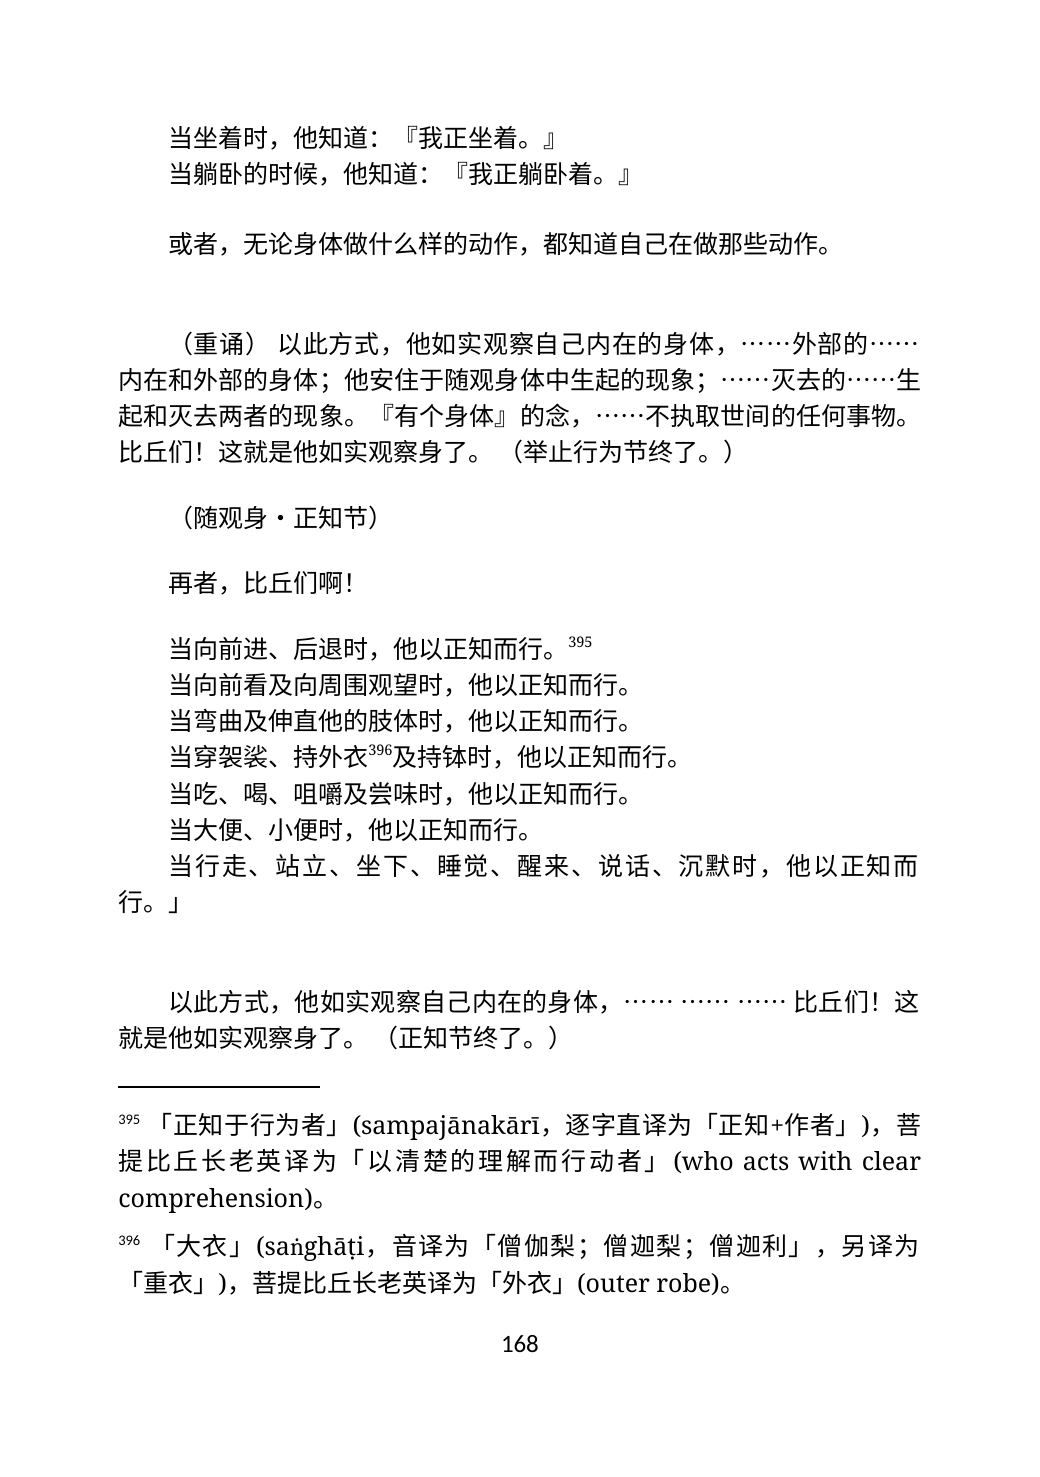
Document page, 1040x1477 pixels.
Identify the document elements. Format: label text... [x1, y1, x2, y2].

text 或者，无论身体做什么样的动作，都知道自己在做那些动作。 [118, 225, 921, 261]
text （随观身‧正知节） [118, 498, 921, 534]
text （重诵） 以此方式，他如实观察自己内在的身体，……外部的……内在和外部的身体；他安住于随观身体中生起的现象；……灭去的……生起和灭去两者的现象。『有个身体』的念，……不执取世间的任何事物。比丘们！这就是他如实观察身了。 （举止行为节终了。） [118, 324, 921, 469]
text 以此方式，他如实观察自己内在的身体，…… …… …… 比丘们！这就是他如实观察身了。 （正知节终了。） [118, 982, 921, 1055]
text 当向前进、后退时，他以正知而行。 [118, 629, 921, 665]
text 当大便、小便时，他以正知而行。 [118, 810, 921, 847]
text 当坐着时，他知道：『我正坐着。』 [118, 118, 921, 154]
text 当弯曲及伸直他的肢体时，他以正知而行。 [118, 702, 921, 738]
text 当向前看及向周围观望时，他以正知而行。 [118, 665, 921, 702]
text 「大衣」(saṅghāṭi，音译为「僧伽梨；僧迦梨；僧迦利」，另译为「重衣」)，菩提比丘长老英译为「外衣」(outer robe)。 [118, 1227, 921, 1299]
text 当吃、喝、咀嚼及尝味时，他以正知而行。 [118, 774, 921, 810]
text 当行走、站立、坐下、睡觉、醒来、说话、沉默时，他以正知而行。」 [118, 847, 921, 919]
text 再者，比丘们啊！ [118, 564, 921, 600]
text 当穿袈裟、持外衣及持钵时，他以正知而行。 [118, 738, 921, 774]
text 「正知于行为者」(sampajānakārī，逐字直译为「正知+作者」)，菩提比丘长老英译为「以清楚的理解而行动者」(who acts with clear comprehension)。 [118, 1106, 921, 1214]
text 当躺卧的时候，他知道：『我正躺卧着。』 [118, 154, 921, 191]
